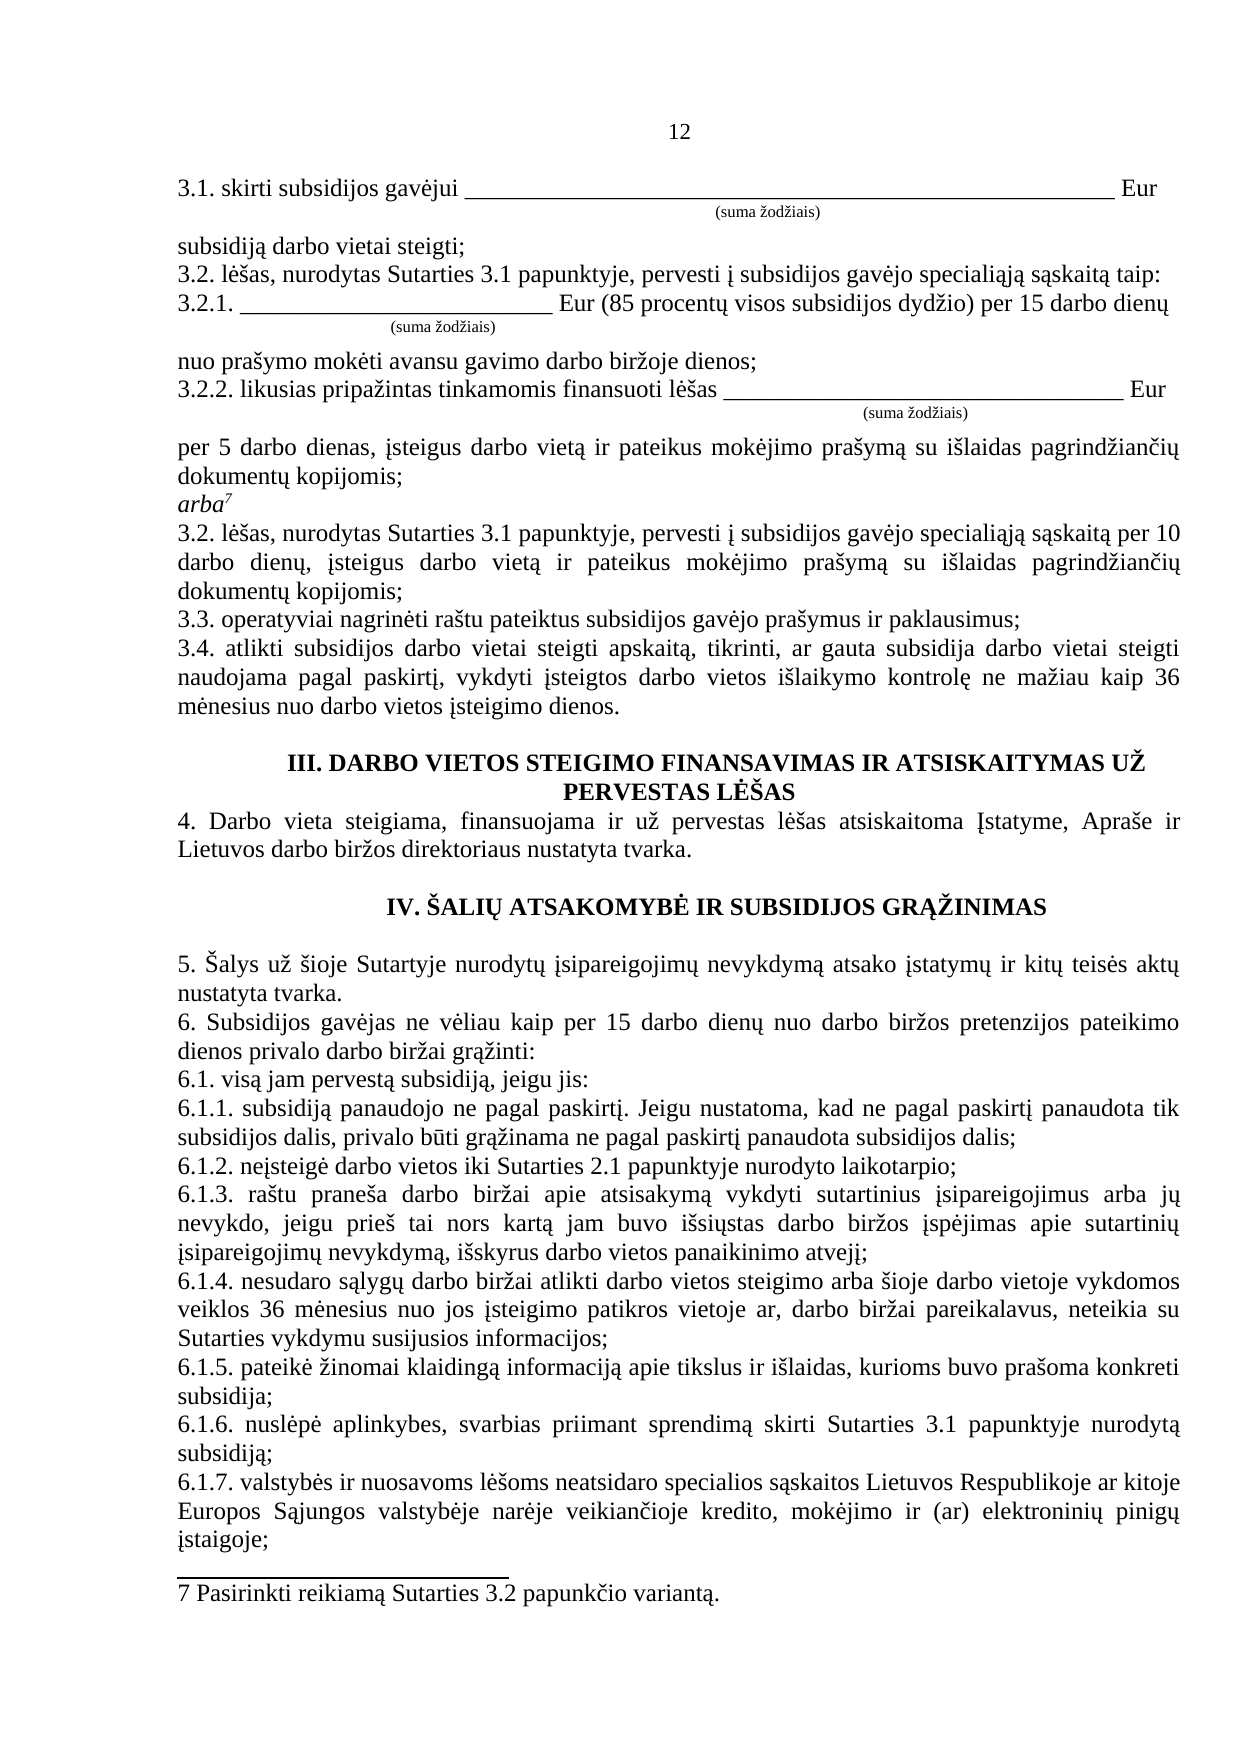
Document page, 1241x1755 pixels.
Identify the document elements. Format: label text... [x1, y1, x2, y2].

text subsidiją darbo vietai steigti; [177, 231, 1181, 259]
text 6.1.1. subsidiją panaudojo ne pagal paskirtį. Jeigu nustatoma, kad ne pagal paskirtį panaudota tik subsidijos dalis, privalo būti grąžinama ne pagal paskirtį panaudota subsidijos dalis; [177, 1093, 1181, 1151]
text arba [177, 489, 1181, 518]
text 6. Subsidijos gavėjas ne vėliau kaip per 15 darbo dienų nuo darbo biržos pretenzijos pateikimo dienos privalo darbo biržai grąžinti: [177, 1007, 1181, 1064]
text 3.2. lėšas, nurodytas Sutarties 3.1 papunktyje, pervesti į subsidijos gavėjo specialiąją sąskaitą taip: [177, 259, 1181, 288]
text 3.4. atlikti subsidijos darbo vietai steigti apskaitą, tikrinti, ar gauta subsidija darbo vietai steigti naudojama pagal paskirtį, vykdyti įsteigtos darbo vietos išlaikymo kontrolę ne mažiau kaip 36 mėnesius nuo darbo vietos įsteigimo dienos. [177, 633, 1181, 719]
text 6.1.3. raštu praneša darbo biržai apie atsisakymą vykdyti sutartinius įsipareigojimus arba jų nevykdo, jeigu prieš tai nors kartą jam buvo išsiųstas darbo biržos įspėjimas apie sutartinių įsipareigojimų nevykdymą, išskyrus darbo vietos panaikinimo atvejį; [177, 1179, 1181, 1266]
text 3.1. skirti subsidijos gavėjui ____________________________________________________ Eur [177, 173, 1181, 202]
text III. DARBO VIETOS STEIGIMO FINANSAVIMAS IR ATSISKAITYMAS UŽ PERVESTAS LĖŠAS [177, 748, 1181, 806]
text 4. Darbo vieta steigiama, finansuojama ir už pervestas lėšas atsiskaitoma Įstatyme, Apraše ir Lietuvos darbo biržos direktoriaus nustatyta tvarka. [177, 806, 1181, 863]
text 6.1.6. nuslėpė aplinkybes, svarbias priimant sprendimą skirti Sutarties 3.1 papunktyje nurodytą subsidiją; [177, 1409, 1181, 1467]
text 3.2. lėšas, nurodytas Sutarties 3.1 papunktyje, pervesti į subsidijos gavėjo specialiąją sąskaitą per 10 darbo dienų, įsteigus darbo vietą ir pateikus mokėjimo prašymą su išlaidas pagrindžiančių dokumentų kopijomis; [177, 518, 1181, 604]
text 6.1. visą jam pervestą subsidiją, jeigu jis: [177, 1064, 1181, 1093]
text (suma žodžiais) [177, 403, 1181, 432]
text 6.1.7. valstybės ir nuosavoms lėšoms neatsidaro specialios sąskaitos Lietuvos Respublikoje ar kitoje Europos Sąjungos valstybėje narėje veikiančioje kredito, mokėjimo ir (ar) elektroninių pinigų įstaigoje; [177, 1467, 1181, 1553]
text nuo prašymo mokėti avansu gavimo darbo biržoje dienos; [177, 346, 1181, 374]
text (suma žodžiais) [177, 317, 1181, 346]
text 5. Šalys už šioje Sutartyje nurodytų įsipareigojimų nevykdymą atsako įstatymų ir kitų teisės aktų nustatyta tvarka. [177, 949, 1181, 1007]
text per 5 darbo dienas, įsteigus darbo vietą ir pateikus mokėjimo prašymą su išlaidas pagrindžiančių dokumentų kopijomis; [177, 432, 1181, 489]
text (suma žodžiais) [177, 202, 1181, 231]
text 3.2.2. likusias pripažintas tinkamomis finansuoti lėšas ________________________________ Eur [177, 374, 1181, 403]
text 3.3. operatyviai nagrinėti raštu pateiktus subsidijos gavėjo prašymus ir paklausimus; [177, 604, 1181, 633]
text 6.1.5. pateikė žinomai klaidingą informaciją apie tikslus ir išlaidas, kurioms buvo prašoma konkreti subsidija; [177, 1352, 1181, 1409]
text 6.1.2. neįsteigė darbo vietos iki Sutarties 2.1 papunktyje nurodyto laikotarpio; [177, 1151, 1181, 1179]
text 3.2.1. _________________________ Eur (85 procentų visos subsidijos dydžio) per 15 darbo dienų [177, 288, 1181, 317]
text 6.1.4. nesudaro sąlygų darbo biržai atlikti darbo vietos steigimo arba šioje darbo vietoje vykdomos veiklos 36 mėnesius nuo jos įsteigimo patikros vietoje ar, darbo biržai pareikalavus, neteikia su Sutarties vykdymu susijusios informacijos; [177, 1266, 1181, 1352]
text IV. ŠALIŲ ATSAKOMYBĖ IR SUBSIDIJOS GRĄŽINIMAS [177, 892, 1181, 921]
text Pasirinkti reikiamą Sutarties 3.2 papunkčio variantą. [177, 1578, 1181, 1607]
